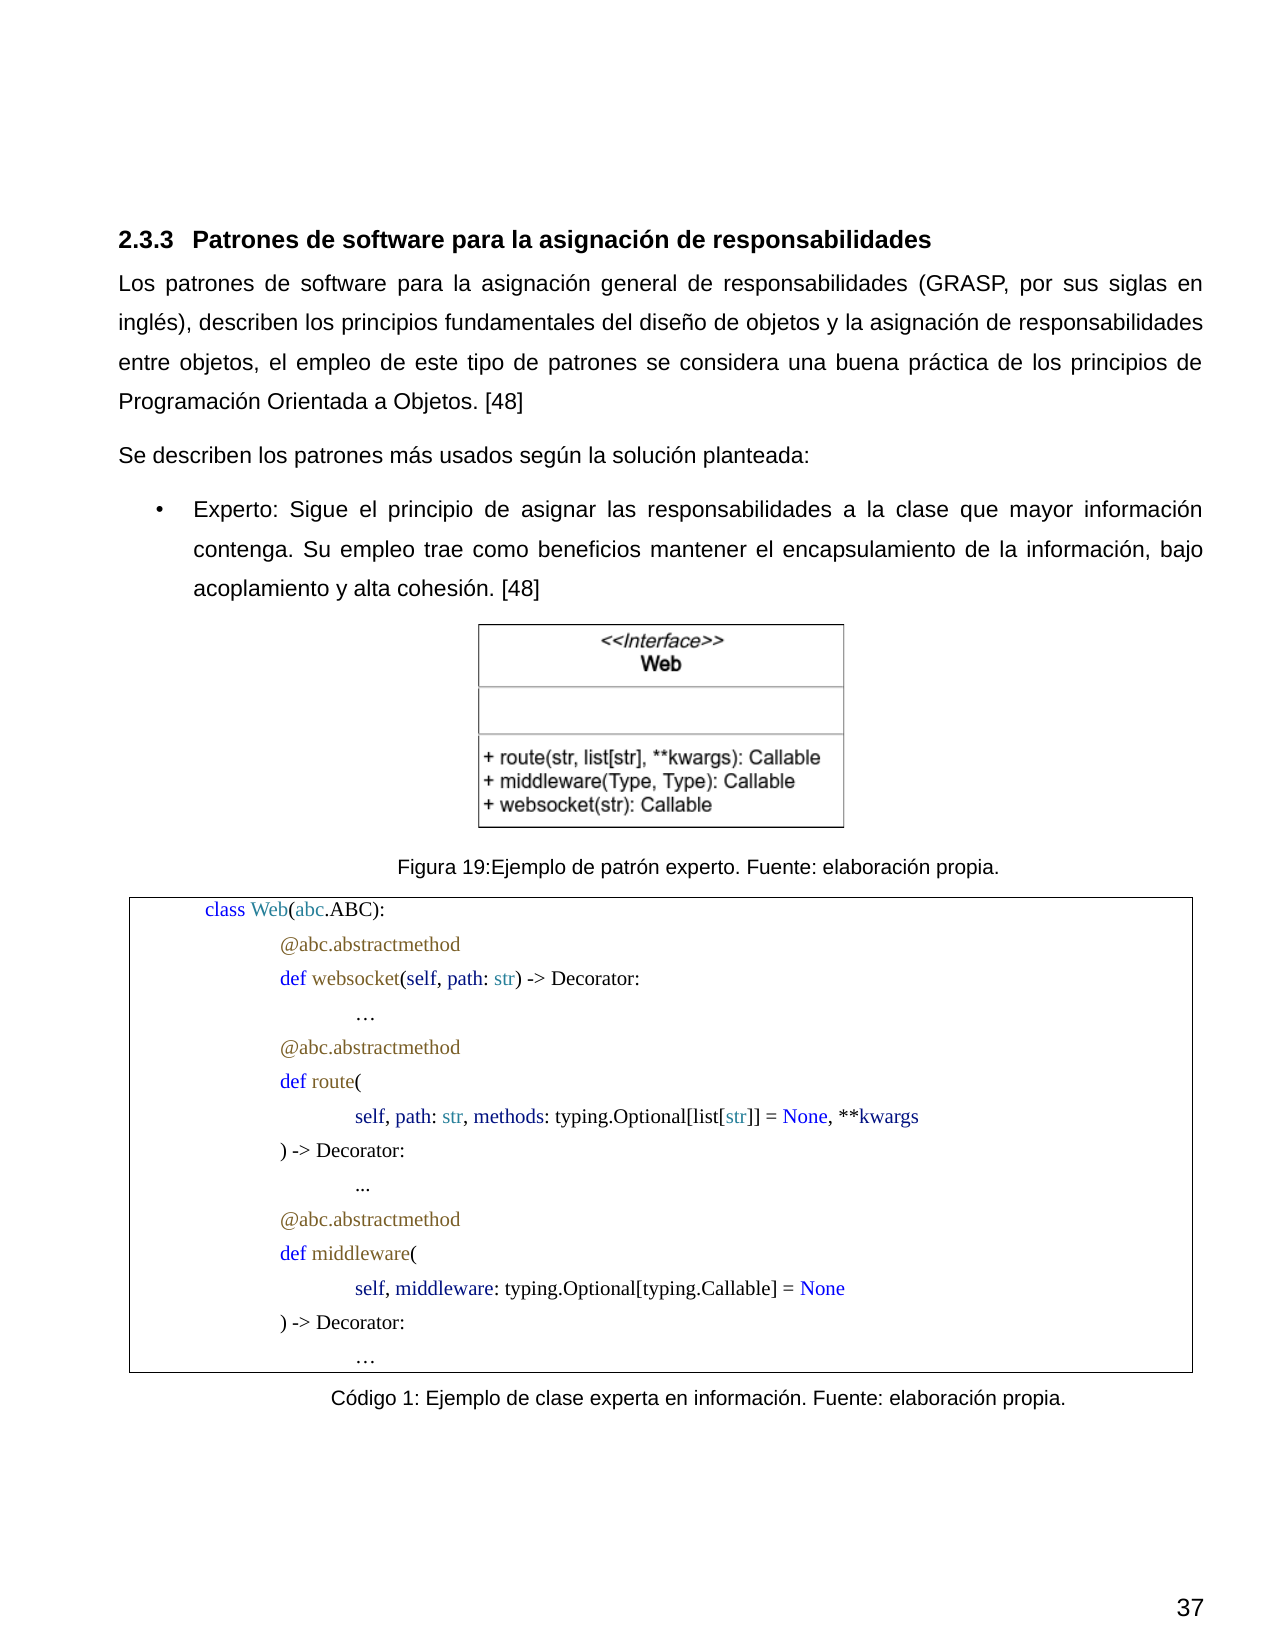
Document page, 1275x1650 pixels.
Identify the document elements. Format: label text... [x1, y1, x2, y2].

list Experto: Sigue el principio de asignar las responsabilidades a la clase que mayor información contenga. Su empleo trae como beneficios mantener el encapsulamiento de la información, bajo acoplamiento y alta cohesión. [48] [156, 496, 1204, 602]
list Figura 19:Ejemplo de patrón experto. Fuente: elaboración propia. [156, 828, 1204, 879]
list Código 1: Ejemplo de clase experta en información. Fuente: elaboración propia. [156, 892, 1204, 1409]
subtitle Patrones de software para la asignación de responsabilidades [118, 225, 1204, 254]
text Se describen los patrones más usados según la solución planteada: [118, 442, 1204, 468]
picture [478, 624, 845, 828]
text Los patrones de software para la asignación general de responsabilidades (GRASP, por sus siglas en inglés), describen los principios fundamentales del diseño de objetos y la asignación de responsabilidades entre objetos, el empleo de este tipo de patrones se considera una buena práctica de los principios de Programación Orientada a Objetos. [48] [118, 270, 1204, 414]
